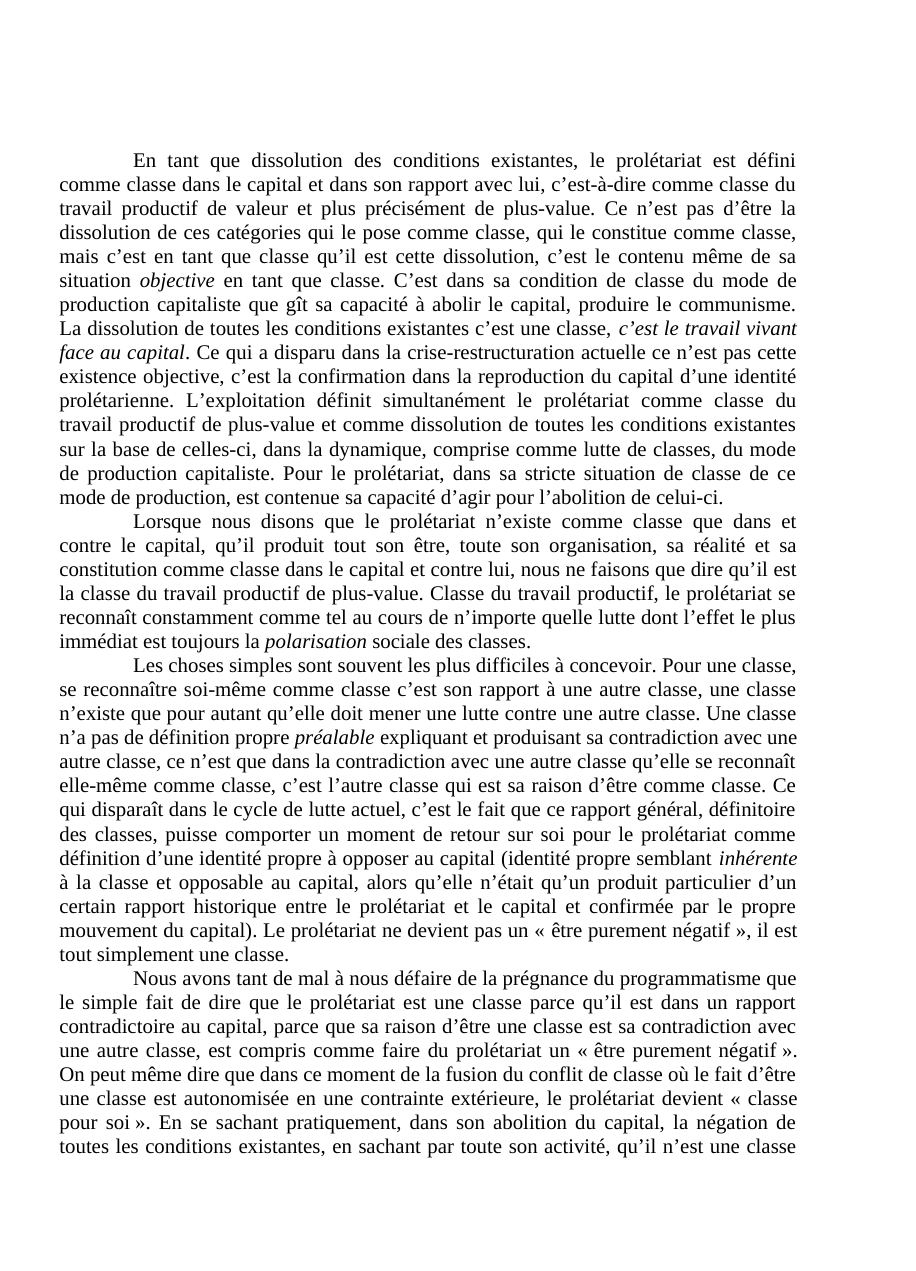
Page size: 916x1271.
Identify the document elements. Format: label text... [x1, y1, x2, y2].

text Lorsque nous disons que le prolétariat n’existe comme classe que dans et contre le capital, qu’il produit tout son être, toute son organisation, sa réalité et sa constitution comme classe dans le capital et contre lui, nous ne faisons que dire qu’il est la classe du travail productif de plus-value. Classe du travail productif, le prolétariat se reconnaît constamment comme tel au cours de n’importe quelle lutte dont l’effet le plus immédiat est toujours la polarisation sociale des classes. [59, 509, 797, 653]
text En tant que dissolution des conditions existantes, le prolétariat est défini comme classe dans le capital et dans son rapport avec lui, c’est-à-dire comme classe du travail productif de valeur et plus précisément de plus-value. Ce n’est pas d’être la dissolution de ces catégories qui le pose comme classe, qui le constitue comme classe, mais c’est en tant que classe qu’il est cette dissolution, c’est le contenu même de sa situation objective en tant que classe. C’est dans sa condition de classe du mode de production capitaliste que gît sa capacité à abolir le capital, produire le communisme. La dissolution de toutes les conditions existantes c’est une classe, c’est le travail vivant face au capital. Ce qui a disparu dans la crise-restructuration actuelle ce n’est pas cette existence objective, c’est la confirmation dans la reproduction du capital d’une identité prolétarienne. L’exploitation définit simultanément le prolétariat comme classe du travail productif de plus-value et comme dissolution de toutes les conditions existantes sur la base de celles-ci, dans la dynamique, comprise comme lutte de classes, du mode de production capitaliste. Pour le prolétariat, dans sa stricte situation de classe de ce mode de production, est contenue sa capacité d’agir pour l’abolition de celui-ci. [59, 148, 797, 509]
text Les choses simples sont souvent les plus difficiles à concevoir. Pour une classe, se reconnaître soi-même comme classe c’est son rapport à une autre classe, une classe n’existe que pour autant qu’elle doit mener une lutte contre une autre classe. Une classe n’a pas de définition propre préalable expliquant et produisant sa contradiction avec une autre classe, ce n’est que dans la contradiction avec une autre classe qu’elle se reconnaît elle-même comme classe, c’est l’autre classe qui est sa raison d’être comme classe. Ce qui disparaît dans le cycle de lutte actuel, c’est le fait que ce rapport général, définitoire des classes, puisse comporter un moment de retour sur soi pour le prolétariat comme définition d’une identité propre à opposer au capital (identité propre semblant inhérente à la classe et opposable au capital, alors qu’elle n’était qu’un produit particulier d’un certain rapport historique entre le prolétariat et le capital et confirmée par le propre mouvement du capital). Le prolétariat ne devient pas un « être purement négatif », il est tout simplement une classe. [59, 653, 797, 966]
text Nous avons tant de mal à nous défaire de la prégnance du programmatisme que le simple fait de dire que le prolétariat est une classe parce qu’il est dans un rapport contradictoire au capital, parce que sa raison d’être une classe est sa contradiction avec une autre classe, est compris comme faire du prolétariat un « être purement négatif ». On peut même dire que dans ce moment de la fusion du conflit de classe où le fait d’être une classe est autonomisée en une contrainte extérieure, le prolétariat devient « classe pour soi ». En se sachant pratiquement, dans son abolition du capital, la négation de toutes les conditions existantes, en sachant par toute son activité, qu’il n’est une classe [59, 966, 797, 1158]
